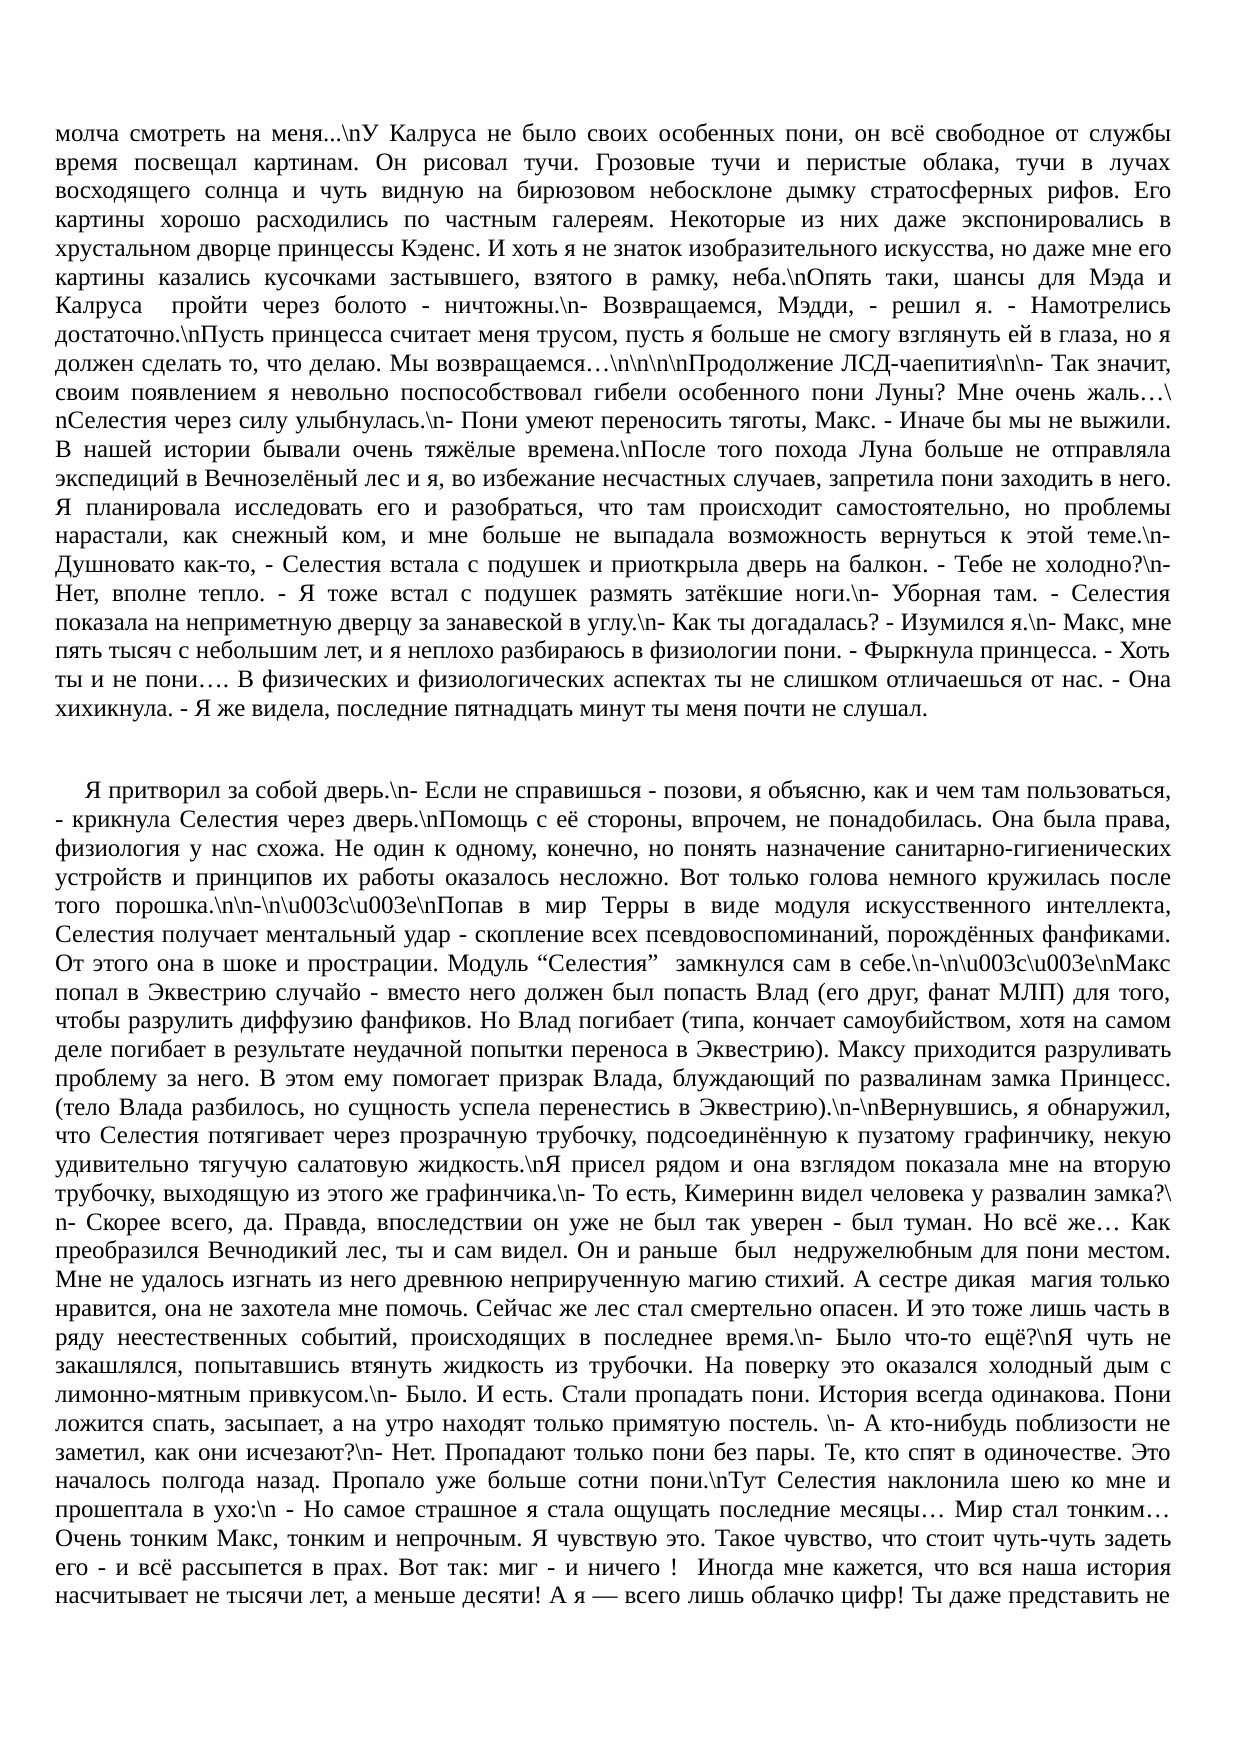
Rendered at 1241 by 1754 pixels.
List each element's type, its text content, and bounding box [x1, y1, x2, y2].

text Я притворил за собой дверь.\n- Если не справишься - позови, я объясню, как и чем там пользоваться, - крикнула Селестия через дверь.\nПомощь с её стороны, впрочем, не понадобилась. Она была права, физиология у нас схожа. Не один к одному, конечно, но понять назначение санитарно-гигиенических устройств и принципов их работы оказалось несложно. Вот только голова немного кружилась после того порошка.\n\n-\n\u003c\u003e\nПопав в мир Терры в виде модуля искусственного интеллекта, Селестия получает ментальный удар - скопление всех псевдовоспоминаний, порождённых фанфиками. От этого она в шоке и прострации. Модуль “Селестия” замкнулся сам в себе.\n-\n\u003c\u003e\nМакс попал в Эквестрию случайо - вместо него должен был попасть Влад (его друг, фанат МЛП) для того, чтобы разрулить диффузию фанфиков. Но Влад погибает (типа, кончает самоубийством, хотя на самом деле погибает в результате неудачной попытки переноса в Эквестрию). Максу приходится разруливать проблему за него. В этом ему помогает призрак Влада, блуждающий по развалинам замка Принцесс. (тело Влада разбилось, но сущность успела перенестись в Эквестрию).\n-\nВернувшись, я обнаружил, что Селестия потягивает через прозрачную трубочку, подсоединённую к пузатому графинчику, некую удивительно тягучую салатовую жидкость.\nЯ присел рядом и она взглядом показала мне на вторую трубочку, выходящую из этого же графинчика.\n- То есть, Кимеринн видел человека у развалин замка?\n- Скорее всего, да. Правда, впоследствии он уже не был так уверен - был туман. Но всё же… Как преобразился Вечнодикий лес, ты и сам видел. Он и раньше был недружелюбным для пони местом. Мне не удалось изгнать из него древнюю неприрученную магию стихий. А сестре дикая магия только нравится, она не захотела мне помочь. Сейчас же лес стал смертельно опасен. И это тоже лишь часть в ряду неестественных событий, происходящих в последнее время.\n- Было что-то ещё?\nЯ чуть не закашлялся, попытавшись втянуть жидкость из трубочки. На поверку это оказался холодный дым с лимонно-мятным привкусом.\n- Было. И есть. Стали пропадать пони. История всегда одинакова. Пони ложится спать, засыпает, а на утро находят только примятую постель. \n- А кто-нибудь поблизости не заметил, как они исчезают?\n- Нет. Пропадают только пони без пары. Те, кто спят в одиночестве. Это началось полгода назад. Пропало уже больше сотни пони.\nТут Селестия наклонила шею ко мне и прошептала в ухо:\n - Но самое страшное я стала ощущать последние месяцы… Мир стал тонким… Очень тонким Макс, тонким и непрочным. Я чувствую это. Такое чувство, что стоит чуть-чуть задеть его - и всё рассыпется в прах. Вот так: миг - и ничего ! Иногда мне кажется, что вся наша история насчитывает не тысячи лет, а меньше десяти! А я — всего лишь облачко цифр! Ты даже представить не [55, 776, 1172, 1609]
text молча смотреть на меня...\nУ Калруса не было своих особенных пони, он всё свободное от службы время посвещал картинам. Он рисовал тучи. Грозовые тучи и перистые облака, тучи в лучах восходящего солнца и чуть видную на бирюзовом небосклоне дымку стратосферных рифов. Его картины хорошо расходились по частным галереям. Некоторые из них даже экспонировались в хрустальном дворце принцессы Кэденс. И хоть я не знаток изобразительного искусства, но даже мне его картины казались кусочками застывшего, взятого в рамку, неба.\nОпять таки, шансы для Мэда и Калруса пройти через болото - ничтожны.\n- Возвращаемся, Мэдди, - решил я. - Намотрелись достаточно.\nПусть принцесса считает меня трусом, пусть я больше не смогу взглянуть ей в глаза, но я должен сделать то, что делаю. Мы возвращаемся…\n\n\n\nПродолжение ЛСД-чаепития\n\n- Так значит, своим появлением я невольно поспособствовал гибели особенного пони Луны? Мне очень жаль…\nСелестия через силу улыбнулась.\n- Пони умеют переносить тяготы, Макс. - Иначе бы мы не выжили. В нашей истории бывали очень тяжёлые времена.\nПосле того похода Луна больше не отправляла экспедиций в Вечнозелёный лес и я, во избежание несчастных случаев, запретила пони заходить в него. Я планировала исследовать его и разобраться, что там происходит самостоятельно, но проблемы нарастали, как снежный ком, и мне больше не выпадала возможность вернуться к этой теме.\n- Душновато как-то, - Селестия встала с подушек и приоткрыла дверь на балкон. - Тебе не холодно?\n- Нет, вполне тепло. - Я тоже встал с подушек размять затёкшие ноги.\n- Уборная там. - Селестия показала на неприметную дверцу за занавеской в углу.\n- Как ты догадалась? - Изумился я.\n- Макс, мне пять тысяч с небольшим лет, и я неплохо разбираюсь в физиологии пони. - Фыркнула принцесса. - Хоть ты и не пони…. В физических и физиологических аспектах ты не слишком отличаешься от нас. - Она хихикнула. - Я же видела, последние пятнадцать минут ты меня почти не слушал. [55, 118, 1172, 722]
